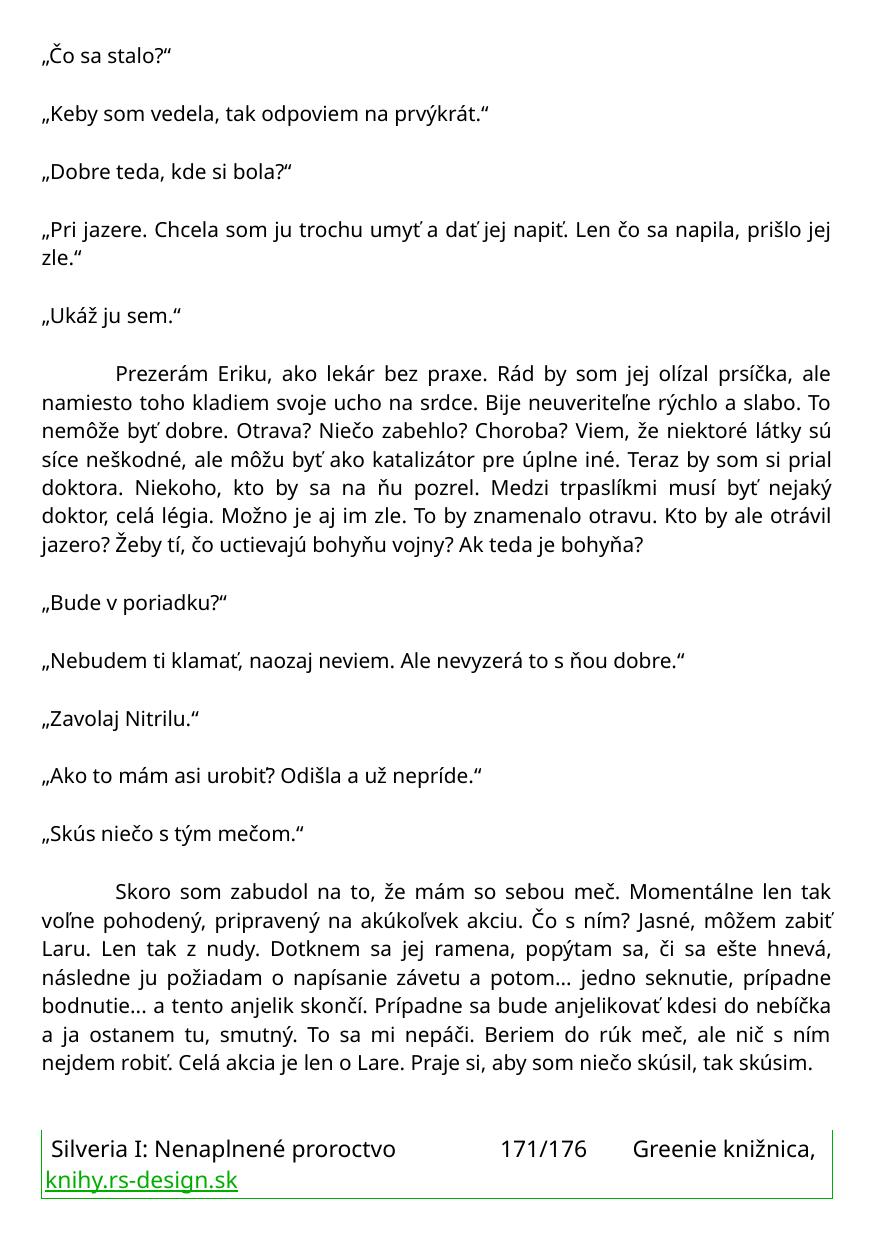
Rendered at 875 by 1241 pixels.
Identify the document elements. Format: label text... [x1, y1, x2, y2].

text „Bude v poriadku?“ [41, 588, 833, 616]
text „Nebudem ti klamať, naozaj neviem. Ale nevyzerá to s ňou dobre.“ [41, 646, 833, 674]
text „Pri jazere. Chcela som ju trochu umyť a dať jej napiť. Len čo sa napila, prišlo jej zle.“ [41, 215, 833, 272]
text „Zavolaj Nitrilu.“ [41, 704, 833, 732]
text „Skús niečo s tým mečom.“ [41, 819, 833, 848]
text „Ako to mám asi urobiť? Odišla a už nepríde.“ [41, 762, 833, 790]
text „Keby som vedela, tak odpoviem na prvýkrát.“ [41, 99, 833, 128]
text „Ukáž ju sem.“ [41, 301, 833, 330]
text Skoro som zabudol na to, že mám so sebou meč. Momentálne len tak voľne pohodený, pripravený na akúkoľvek akciu. Čo s ním? Jasné, môžem zabiť Laru. Len tak z nudy. Dotknem sa jej ramena, popýtam sa, či sa ešte hnevá, následne ju požiadam o napísanie závetu a potom... jedno seknutie, prípadne bodnutie... a tento anjelik skončí. Prípadne sa bude anjelikovať kdesi do nebíčka a ja ostanem tu, smutný. To sa mi nepáči. Beriem do rúk meč, ale nič s ním nejdem robiť. Celá akcia je len o Lare. Praje si, aby som niečo skúsil, tak skúsim. [41, 877, 833, 1077]
text „Dobre teda, kde si bola?“ [41, 157, 833, 186]
text Prezerám Eriku, ako lekár bez praxe. Rád by som jej olízal prsíčka, ale namiesto toho kladiem svoje ucho na srdce. Bije neuveriteľne rýchlo a slabo. To nemôže byť dobre. Otrava? Niečo zabehlo? Choroba? Viem, že niektoré látky sú síce neškodné, ale môžu byť ako katalizátor pre úplne iné. Teraz by som si prial doktora. Niekoho, kto by sa na ňu pozrel. Medzi trpaslíkmi musí byť nejaký doktor, celá légia. Možno je aj im zle. To by znamenalo otravu. Kto by ale otrávil jazero? Žeby tí, čo uctievajú bohyňu vojny? Ak teda je bohyňa? [41, 359, 833, 558]
text „Čo sa stalo?“ [41, 41, 833, 70]
